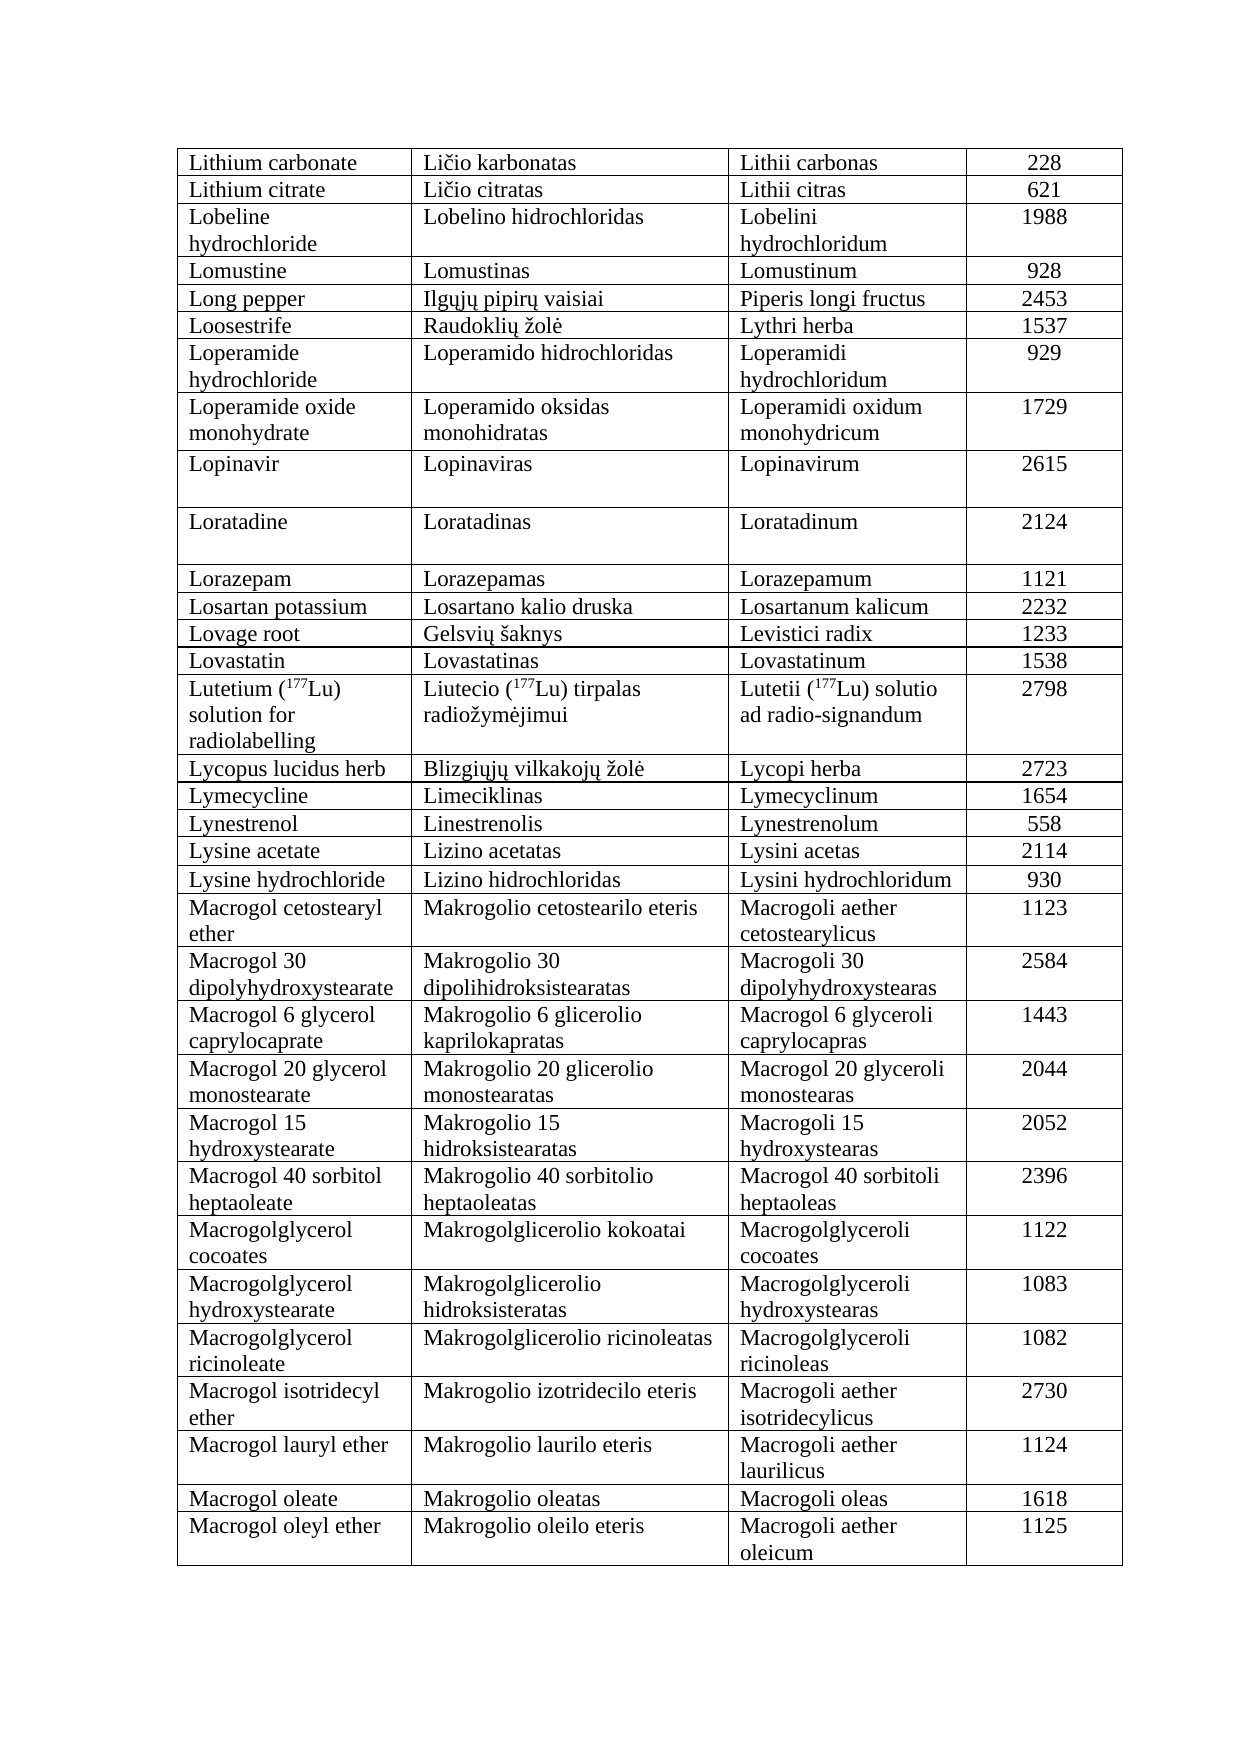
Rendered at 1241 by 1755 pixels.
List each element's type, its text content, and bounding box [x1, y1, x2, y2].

table_cell Macrogoli oleas [729, 1485, 966, 1511]
table_cell 930 [967, 866, 1122, 892]
table_cell Ličio citratas [412, 176, 728, 202]
table_cell Macrogolglyceroli hydroxystearas [729, 1270, 966, 1322]
table_cell Macrogoli 30 dipolyhydroxystearas [729, 947, 966, 1000]
table_cell Long pepper [178, 285, 411, 311]
table_cell Makrogolio 30 dipolihidroksistearatas [412, 947, 728, 1000]
table_cell Macrogolglyceroli cocoates [729, 1216, 966, 1269]
table_cell Macrogol 40 sorbitol heptaoleate [178, 1162, 411, 1215]
table_cell Lovastatinas [412, 648, 728, 674]
table_cell Macrogoli aether oleicum [729, 1512, 966, 1565]
table_cell Macrogol 40 sorbitoli heptaoleas [729, 1162, 966, 1215]
table_cell Blizgiųjų vilkakojų žolė [412, 755, 728, 781]
table_cell Makrogolio laurilo eteris [412, 1431, 728, 1484]
table_cell Lovastatin [178, 648, 411, 674]
table_cell 2730 [967, 1377, 1122, 1430]
table_cell Lithii carbonas [729, 149, 966, 175]
table_cell 1654 [967, 783, 1122, 809]
table_cell Makrogolio oleilo eteris [412, 1512, 728, 1565]
table_cell Lithium carbonate [178, 149, 411, 175]
table_cell 1124 [967, 1431, 1122, 1484]
table_cell Macrogol cetostearyl ether [178, 894, 411, 946]
table_cell 2044 [967, 1055, 1122, 1107]
table_cell 1125 [967, 1512, 1122, 1565]
table_cell Liutecio (177Lu) tirpalas radiožymėjimui [412, 675, 728, 754]
table_cell 2615 [967, 451, 1122, 507]
table_cell Loperamidi oxidum monohydricum [729, 393, 966, 449]
table_cell Lysini acetas [729, 837, 966, 865]
table_cell Lithium citrate [178, 176, 411, 202]
table_cell 1988 [967, 204, 1122, 256]
table_cell Raudoklių žolė [412, 312, 728, 338]
table_cell Lynestrenol [178, 810, 411, 836]
table_cell 1538 [967, 648, 1122, 674]
table_cell Macrogol oleyl ether [178, 1512, 411, 1565]
table_cell Loperamido hidrochloridas [412, 339, 728, 392]
table_cell Losartan potassium [178, 593, 411, 619]
table_cell Lomustine [178, 257, 411, 283]
table_cell Lymecyclinum [729, 783, 966, 809]
table_cell Macrogol oleate [178, 1485, 411, 1511]
table_cell Macrogoli aether laurilicus [729, 1431, 966, 1484]
table_cell Macrogolglycerol hydroxystearate [178, 1270, 411, 1322]
table_cell Loosestrife [178, 312, 411, 338]
table_cell 1082 [967, 1324, 1122, 1376]
table_cell Loperamido oksidas monohidratas [412, 393, 728, 449]
table_cell Loratadine [178, 508, 411, 564]
table_cell 1729 [967, 393, 1122, 449]
table_cell Loperamide oxide monohydrate [178, 393, 411, 449]
table_cell Loratadinas [412, 508, 728, 564]
table_cell Lomustinas [412, 257, 728, 283]
table_cell Lysine hydrochloride [178, 866, 411, 892]
table_cell Lorazepamas [412, 565, 728, 592]
table_cell 1121 [967, 565, 1122, 592]
table_cell Macrogol 6 glyceroli caprylocapras [729, 1001, 966, 1054]
table_cell Gelsvių šaknys [412, 620, 728, 646]
table_cell Lopinavir [178, 451, 411, 507]
table_cell Loratadinum [729, 508, 966, 564]
table_cell Lycopi herba [729, 755, 966, 781]
table_cell Lobeline hydrochloride [178, 204, 411, 256]
table_cell Makrogolio cetostearilo eteris [412, 894, 728, 946]
table_cell Lutetium (177Lu) solution for radiolabelling [178, 675, 411, 754]
table_cell 1233 [967, 620, 1122, 646]
table_cell Lithii citras [729, 176, 966, 202]
table_cell Macrogol lauryl ether [178, 1431, 411, 1484]
table_cell Makrogolio oleatas [412, 1485, 728, 1511]
table_cell 1122 [967, 1216, 1122, 1269]
table_cell Lovage root [178, 620, 411, 646]
table_cell 2798 [967, 675, 1122, 754]
table_cell Lorazepamum [729, 565, 966, 592]
table_cell 228 [967, 149, 1122, 175]
table_cell 2124 [967, 508, 1122, 564]
table_cell Loperamide hydrochloride [178, 339, 411, 392]
table_cell 2232 [967, 593, 1122, 619]
table_cell Loperamidi hydrochloridum [729, 339, 966, 392]
table_cell Macrogolglycerol cocoates [178, 1216, 411, 1269]
table_cell Makrogolglicerolio hidroksisteratas [412, 1270, 728, 1322]
table_cell 558 [967, 810, 1122, 836]
table_cell 2114 [967, 837, 1122, 865]
table_cell Macrogol isotridecyl ether [178, 1377, 411, 1430]
table_cell Macrogol 30 dipolyhydroxystearate [178, 947, 411, 1000]
table_cell Ilgųjų pipirų vaisiai [412, 285, 728, 311]
table_cell Lopinavirum [729, 451, 966, 507]
table_cell Lizino hidrochloridas [412, 866, 728, 892]
table_cell 621 [967, 176, 1122, 202]
table_cell Levistici radix [729, 620, 966, 646]
table_cell Macrogoli 15 hydroxystearas [729, 1109, 966, 1161]
table_cell Linestrenolis [412, 810, 728, 836]
table_cell Macrogoli aether isotridecylicus [729, 1377, 966, 1430]
table_cell Makrogolio 40 sorbitolio heptaoleatas [412, 1162, 728, 1215]
table_cell Lopinaviras [412, 451, 728, 507]
table_cell Makrogolio 6 glicerolio kaprilokapratas [412, 1001, 728, 1054]
table_cell Macrogolglycerol ricinoleate [178, 1324, 411, 1376]
table_cell 2052 [967, 1109, 1122, 1161]
table_cell 2453 [967, 285, 1122, 311]
table_cell Losartano kalio druska [412, 593, 728, 619]
table_cell 1618 [967, 1485, 1122, 1511]
table_cell 2396 [967, 1162, 1122, 1215]
table_cell Lizino acetatas [412, 837, 728, 865]
table_cell Ličio karbonatas [412, 149, 728, 175]
table_cell Macrogol 6 glycerol caprylocaprate [178, 1001, 411, 1054]
table_cell Lycopus lucidus herb [178, 755, 411, 781]
table_cell 1123 [967, 894, 1122, 946]
table_cell Lorazepam [178, 565, 411, 592]
table_cell Limeciklinas [412, 783, 728, 809]
table_cell 1443 [967, 1001, 1122, 1054]
table_cell Lobelino hidrochloridas [412, 204, 728, 256]
table_cell 1537 [967, 312, 1122, 338]
table_cell Lysini hydrochloridum [729, 866, 966, 892]
table_cell Lutetii (177Lu) solutio ad radio-signandum [729, 675, 966, 754]
table_cell 2723 [967, 755, 1122, 781]
table_cell Macrogol 15 hydroxystearate [178, 1109, 411, 1161]
table_cell Piperis longi fructus [729, 285, 966, 311]
table_cell Macrogoli aether cetostearylicus [729, 894, 966, 946]
table_cell Lomustinum [729, 257, 966, 283]
table_cell Lovastatinum [729, 648, 966, 674]
table_cell Lobelini hydrochloridum [729, 204, 966, 256]
table_cell Makrogolio 20 glicerolio monostearatas [412, 1055, 728, 1107]
table_cell 928 [967, 257, 1122, 283]
table_cell Macrogolglyceroli ricinoleas [729, 1324, 966, 1376]
table_cell Losartanum kalicum [729, 593, 966, 619]
table_cell Lynestrenolum [729, 810, 966, 836]
table_cell Makrogolglicerolio ricinoleatas [412, 1324, 728, 1376]
table_cell Macrogol 20 glyceroli monostearas [729, 1055, 966, 1107]
table_cell Makrogolio izotridecilo eteris [412, 1377, 728, 1430]
table_cell Lymecycline [178, 783, 411, 809]
table_cell Macrogol 20 glycerol monostearate [178, 1055, 411, 1107]
table_cell 2584 [967, 947, 1122, 1000]
table_cell 1083 [967, 1270, 1122, 1322]
table_cell Lythri herba [729, 312, 966, 338]
table_cell 929 [967, 339, 1122, 392]
table_cell Makrogolio 15 hidroksistearatas [412, 1109, 728, 1161]
table_cell Makrogolglicerolio kokoatai [412, 1216, 728, 1269]
table_cell Lysine acetate [178, 837, 411, 865]
